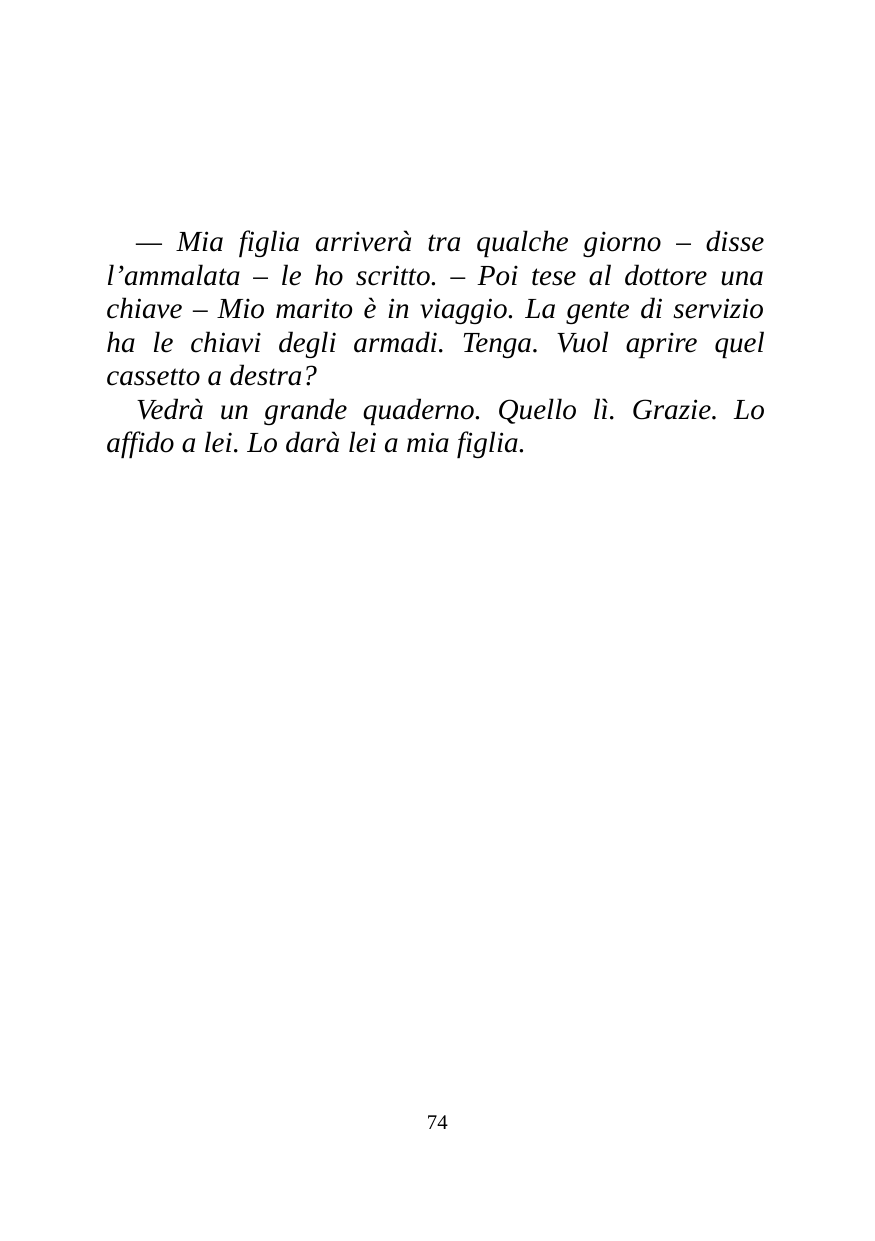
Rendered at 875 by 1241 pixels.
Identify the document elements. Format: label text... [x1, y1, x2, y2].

text Vedrà un grande quaderno. Quello lì. Grazie. Lo affido a lei. Lo darà lei a mia figlia. [106, 392, 768, 459]
text — Mia figlia arriverà tra qualche giorno – disse l’ammalata – le ho scritto. – Poi tese al dottore una chiave – Mio marito è in viaggio. La gente di servizio ha le chiavi degli armadi. Tenga. Vuol aprire quel cassetto a destra? [106, 224, 768, 392]
